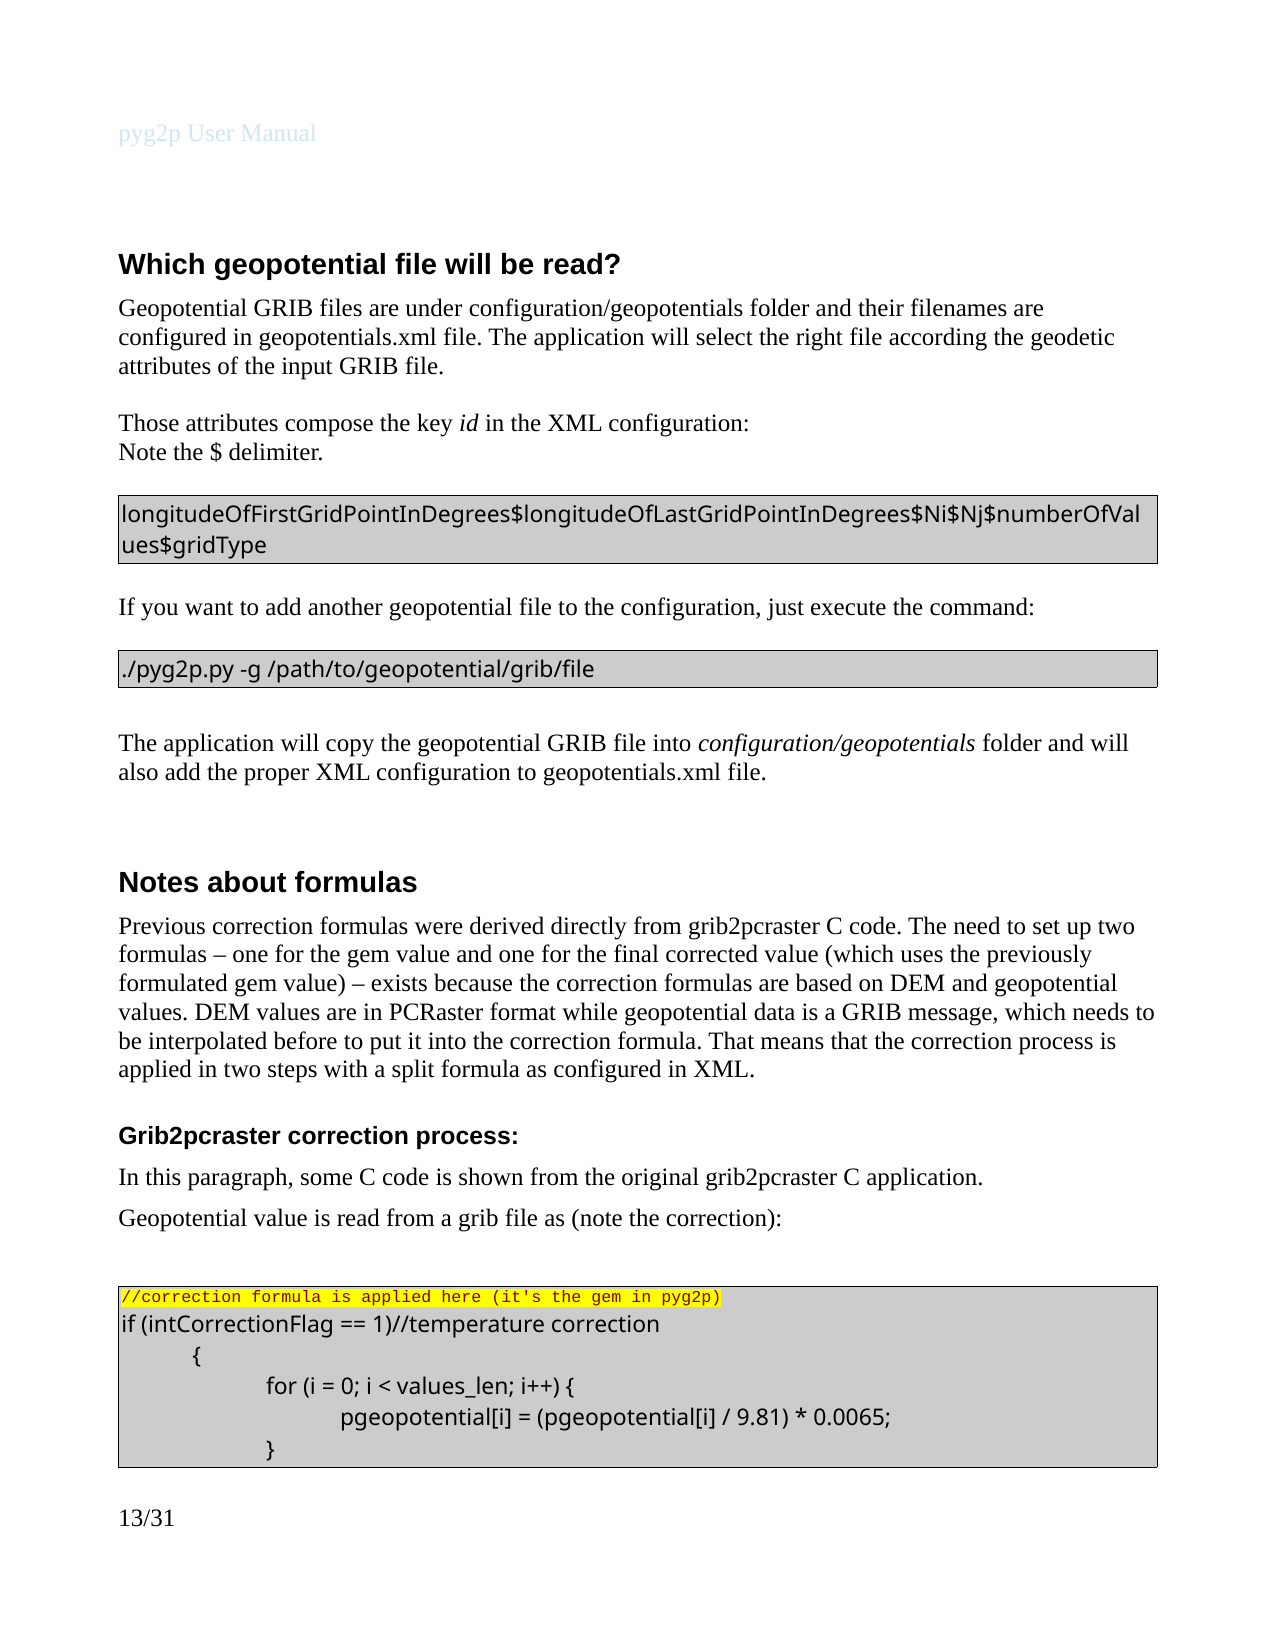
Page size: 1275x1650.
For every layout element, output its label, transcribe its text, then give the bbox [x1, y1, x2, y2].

text } [119, 1429, 1157, 1467]
text Geopotential value is read from a grib file as (note the correction): [118, 1203, 1157, 1232]
text for (i = 0; i < values_len; i++) { [119, 1367, 1157, 1398]
text if (intCorrectionFlag == 1)//temperature correction [119, 1304, 1157, 1336]
text Previous correction formulas were derived directly from grib2pcraster C code. The need to set up two formulas – one for the gem value and one for the final corrected value (which uses the previously formulated gem value) – exists because the correction formulas are based on DEM and geopotential values. DEM values are in PCRaster format while geopotential data is a GRIB message, which needs to be interpolated before to put it into the correction formula. That means that the correction process is applied in two steps with a split formula as configured in XML. [118, 911, 1157, 1083]
subtitle Notes about formulas [118, 865, 1157, 898]
text ./pyg2p.py -g /path/to/geopotential/grib/file [119, 651, 1157, 687]
text Geopotential GRIB files are under configuration/geopotentials folder and their filenames are configured in geopotentials.xml file. The application will select the right file according the geodetic attributes of the input GRIB file. [118, 293, 1157, 380]
text Those attributes compose the key id in the XML configuration: [118, 408, 1157, 437]
text pgeopotential[i] = (pgeopotential[i] / 9.81) * 0.0065; [119, 1398, 1157, 1429]
subtitle Which geopotential file will be read? [118, 247, 1157, 281]
subtitle Grib2pcraster correction process: [118, 1121, 1157, 1149]
text In this paragraph, some C code is shown from the original grib2pcraster C application. [118, 1162, 1157, 1191]
text Note the $ delimiter. [118, 437, 1157, 466]
text If you want to add another geopotential file to the configuration, just execute the command: [118, 592, 1157, 621]
text { [119, 1336, 1157, 1367]
text longitudeOfFirstGridPointInDegrees$longitudeOfLastGridPointInDegrees$Ni$Nj$numberOfValues$gridType [119, 496, 1157, 563]
text //correction formula is applied here (it's the gem in pyg2p) [119, 1287, 1157, 1304]
text The application will copy the geopotential GRIB file into configuration/geopotentials folder and will also add the proper XML configuration to geopotentials.xml file. [118, 728, 1157, 786]
